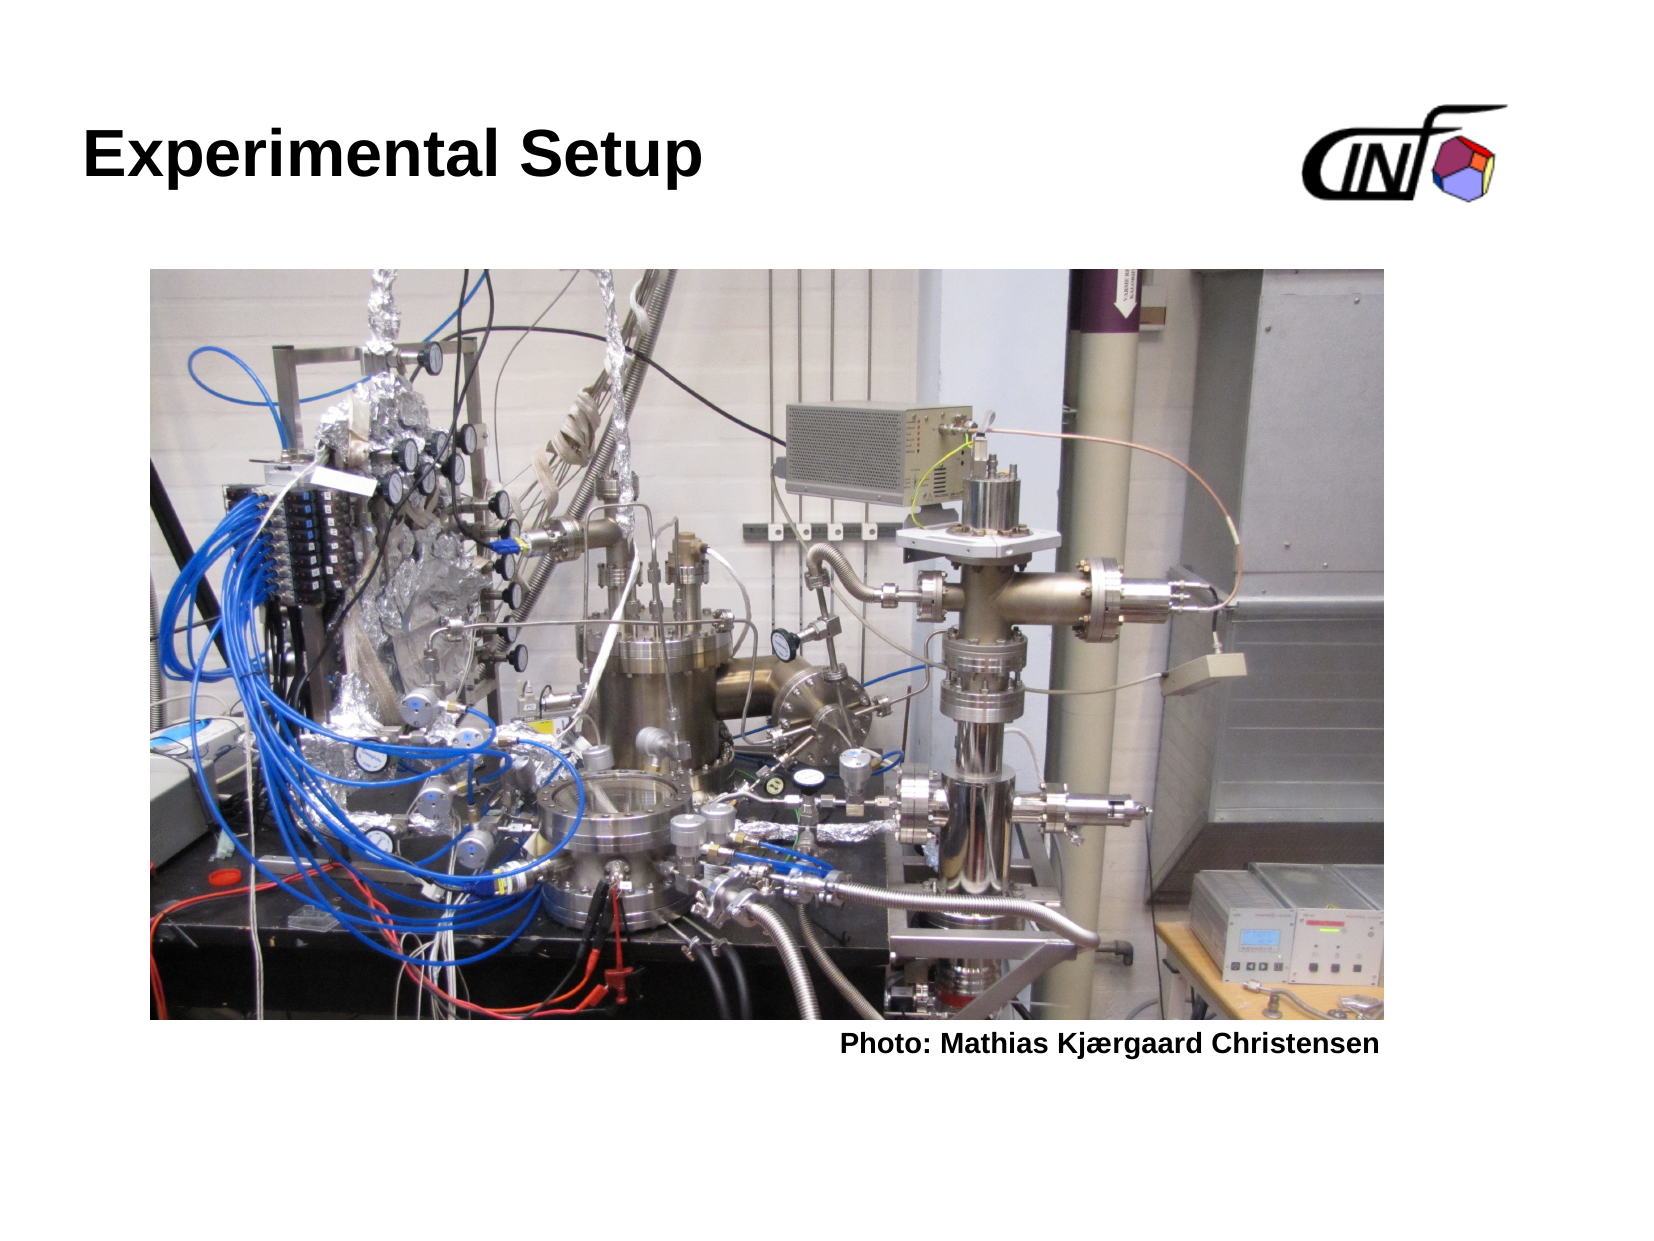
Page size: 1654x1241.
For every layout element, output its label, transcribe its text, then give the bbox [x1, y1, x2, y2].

text_box Photo: Mathias Kjærgaard Christensen [825, 1020, 1411, 1068]
title Experimental Setup [82, 49, 1571, 257]
picture [150, 269, 1384, 1021]
